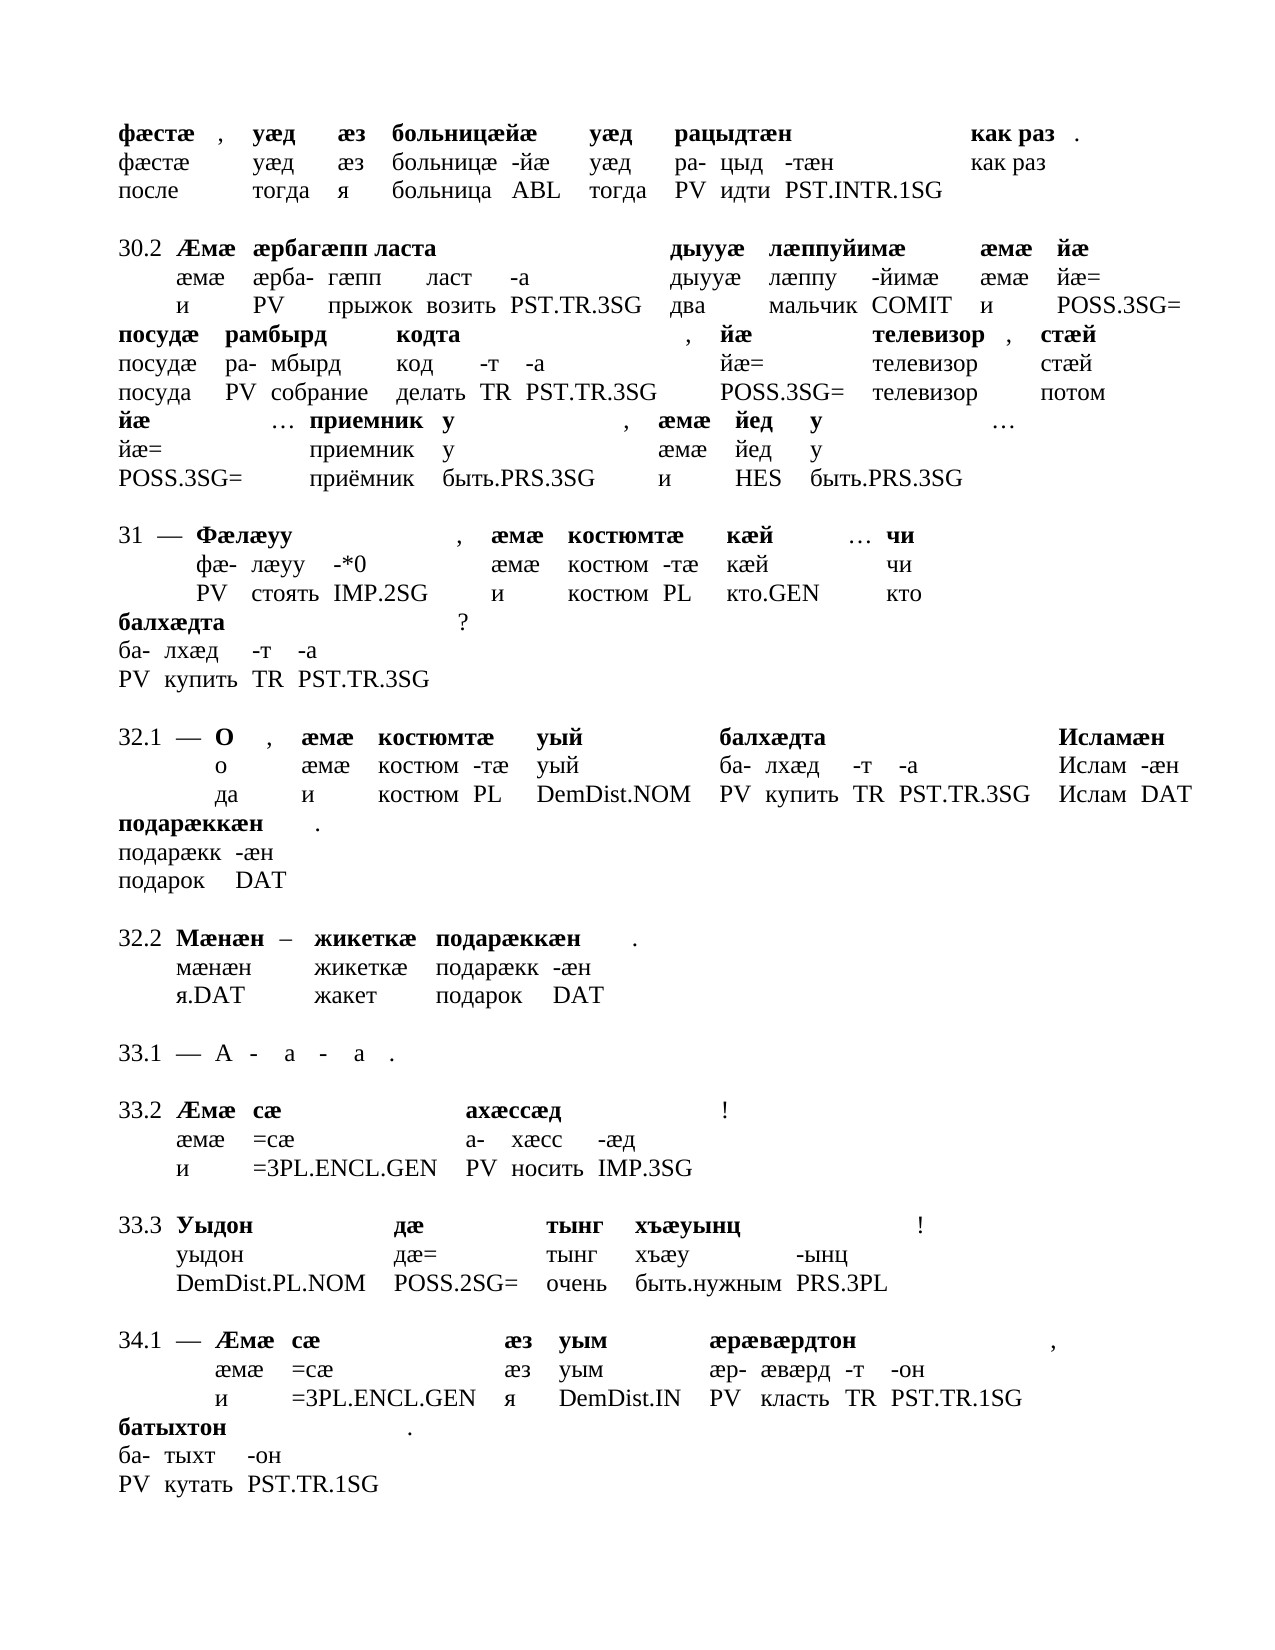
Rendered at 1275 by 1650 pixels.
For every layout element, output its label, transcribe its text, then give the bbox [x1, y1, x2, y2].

text -æд [598, 1124, 693, 1153]
text DAT [1141, 779, 1192, 808]
text æмæ [491, 549, 540, 578]
text подарок [436, 981, 539, 1009]
text йæ= [1057, 262, 1181, 291]
text очень [546, 1268, 607, 1297]
text 33.3 [118, 1211, 162, 1239]
text лхæд [765, 751, 839, 779]
text потом [1040, 377, 1106, 406]
text телевизор [872, 348, 978, 377]
text йæ= [720, 348, 844, 377]
text прыжок [328, 291, 412, 319]
text а- [465, 1124, 497, 1153]
text -йимæ [871, 262, 952, 291]
text рамбырд [225, 319, 382, 348]
text костюмтæ [568, 521, 713, 549]
text я [337, 176, 364, 204]
text TR [252, 664, 284, 693]
text фæстæ [118, 118, 204, 147]
text ба- [118, 636, 150, 664]
text тогда [252, 176, 310, 204]
text æр- [709, 1354, 747, 1383]
text ра- [225, 348, 257, 377]
text дæ= [394, 1239, 518, 1268]
text æмæ [301, 751, 350, 779]
text — [176, 1056, 201, 1067]
text стæй [1040, 348, 1106, 377]
text HES [735, 463, 782, 492]
text сæ [291, 1326, 490, 1354]
text уæд [252, 118, 324, 147]
text -ынц [796, 1239, 888, 1268]
text Мæнæн [176, 923, 266, 952]
text — [176, 740, 201, 751]
text =3PL.ENCL.GEN [253, 1153, 438, 1182]
text у [810, 434, 963, 463]
text быть.PRS.3SG [810, 463, 963, 492]
text О [214, 722, 252, 751]
text фæстæ [118, 147, 190, 176]
text , [217, 118, 238, 147]
text жикеткæ [314, 923, 422, 952]
text PL [473, 779, 509, 808]
text мæнæн [176, 952, 252, 981]
text æмæ [658, 406, 721, 434]
text 33.2 [118, 1096, 162, 1124]
text -а [525, 348, 657, 377]
text ба- [118, 1441, 150, 1469]
text -тæ [663, 549, 699, 578]
text -т [845, 1354, 877, 1383]
text PV [253, 291, 314, 319]
text приемник [309, 406, 428, 434]
text йæ [1057, 233, 1195, 262]
text æмæ [980, 262, 1029, 291]
text уæд [252, 147, 310, 176]
text -*0 [333, 549, 428, 578]
text — [157, 538, 182, 549]
text PV [719, 779, 751, 808]
text Æмæ [176, 1096, 239, 1124]
text Ислам [1058, 779, 1127, 808]
text -он [247, 1441, 379, 1469]
text и [214, 1383, 264, 1412]
text æмæ [176, 262, 225, 291]
text чи [886, 521, 936, 549]
text о [214, 751, 238, 779]
text Уыдон [176, 1211, 380, 1239]
text дыууæ [670, 233, 755, 262]
text , [1050, 1326, 1071, 1354]
text æмæ [491, 521, 554, 549]
text и [176, 291, 225, 319]
text , [266, 722, 287, 751]
text гæпп [328, 262, 412, 291]
text æз [504, 1354, 531, 1383]
text 32.1 [118, 722, 162, 751]
text хъæу [635, 1239, 782, 1268]
text и [301, 779, 350, 808]
text тынг [546, 1211, 621, 1239]
text йед [735, 406, 796, 434]
text IMP.3SG [598, 1153, 693, 1182]
text уый [536, 751, 691, 779]
text кодта [396, 319, 671, 348]
text хæсс [511, 1124, 584, 1153]
text 31 [118, 521, 143, 549]
text POSS.3SG= [1057, 291, 1181, 319]
text костюмтæ [378, 722, 523, 751]
text и [658, 463, 707, 492]
text идти [720, 176, 771, 204]
text æвæрд [760, 1354, 831, 1383]
text PST.TR.3SG [298, 664, 430, 693]
text æрба- [253, 262, 314, 291]
text ахæссæд [465, 1096, 707, 1124]
text TR [853, 779, 885, 808]
text , [456, 521, 477, 549]
text æмæ [176, 1124, 225, 1153]
text PV [118, 1469, 150, 1498]
text посудæ [118, 348, 197, 377]
text лæппуйимæ [769, 233, 966, 262]
text рацыдтæн [674, 118, 957, 147]
text ? [457, 607, 478, 636]
text æмæ [214, 1354, 264, 1383]
text балхæдта [719, 722, 1044, 751]
text цыд [720, 147, 771, 176]
text =сæ [291, 1354, 477, 1383]
text как раз [971, 118, 1060, 147]
text -æн [553, 952, 604, 981]
text быть.нужным [635, 1268, 782, 1297]
text PV [674, 176, 706, 204]
text PV [196, 578, 237, 607]
text -йæ [511, 147, 562, 176]
text æмæ [658, 434, 707, 463]
text уым [558, 1354, 681, 1383]
text - [319, 1038, 340, 1067]
text уый [536, 722, 705, 751]
text Фæлæуу [196, 521, 442, 549]
text стоять [251, 578, 319, 607]
text я [504, 1383, 531, 1412]
text и [980, 291, 1029, 319]
text лæуу [251, 549, 319, 578]
text DemDist.NOM [536, 779, 691, 808]
text POSS.2SG= [394, 1268, 518, 1297]
text приёмник [309, 463, 414, 492]
text — [176, 1343, 201, 1354]
text кæй [726, 521, 833, 549]
text тогда [589, 176, 647, 204]
text æмæ [980, 233, 1043, 262]
text после [118, 176, 190, 204]
text PV [709, 1383, 747, 1412]
text ABL [511, 176, 562, 204]
text больница [392, 176, 498, 204]
text код [396, 348, 466, 377]
text -æн [235, 837, 287, 866]
text да [214, 779, 238, 808]
text а [354, 1038, 375, 1067]
text купить [164, 664, 238, 693]
text PST.TR.3SG [510, 291, 642, 319]
text больницæйæ [392, 118, 575, 147]
text посуда [118, 377, 197, 406]
text телевизор [872, 319, 992, 348]
text кто [886, 578, 922, 607]
text посудæ [118, 319, 211, 348]
text TR [479, 377, 512, 406]
text и [491, 578, 540, 607]
text -тæ [473, 751, 509, 779]
text как раз [971, 147, 1046, 176]
text два [670, 291, 741, 319]
text костюм [378, 779, 459, 808]
text и [176, 1153, 225, 1182]
text -он [891, 1354, 1023, 1383]
text чи [886, 549, 922, 578]
text купить [765, 779, 839, 808]
text мбырд [271, 348, 368, 377]
text POSS.3SG= [118, 463, 243, 492]
text лæппу [769, 262, 858, 291]
text тынг [546, 1239, 607, 1268]
text æз [337, 118, 378, 147]
text PV [118, 664, 150, 693]
text Ислам [1058, 751, 1127, 779]
text приемник [309, 434, 414, 463]
text æз [337, 147, 364, 176]
text ! [916, 1211, 937, 1239]
text , [1006, 319, 1027, 348]
text 30.2 [118, 233, 162, 262]
text больницæ [392, 147, 498, 176]
text … [991, 406, 1016, 434]
text … [270, 406, 296, 434]
text костюм [568, 549, 649, 578]
text - [249, 1038, 270, 1067]
text -т [252, 636, 284, 664]
text 32.2 [118, 923, 162, 952]
text собрание [271, 377, 368, 406]
text 33.1 [118, 1038, 162, 1067]
text хъæуынц [635, 1211, 902, 1239]
text PL [663, 578, 699, 607]
text Æмæ [176, 233, 239, 262]
text я.DAT [176, 981, 252, 1009]
text батыхтон [118, 1412, 393, 1441]
text . [407, 1412, 428, 1441]
text . [1073, 118, 1094, 147]
text — [176, 722, 201, 739]
text -а [510, 262, 642, 291]
text мальчик [769, 291, 858, 319]
text тыхт [164, 1441, 233, 1469]
text IMP.2SG [333, 578, 428, 607]
text =сæ [253, 1124, 438, 1153]
text у [442, 434, 596, 463]
text дæ [394, 1211, 532, 1239]
text жикеткæ [314, 952, 408, 981]
text фæ- [196, 549, 237, 578]
text . [314, 808, 335, 837]
text -т [853, 751, 885, 779]
text , [623, 406, 644, 434]
text . [632, 923, 653, 952]
text DemDist.IN [558, 1383, 681, 1412]
text уæд [589, 118, 661, 147]
text носить [511, 1153, 584, 1182]
text йед [735, 434, 782, 463]
text — [157, 521, 182, 537]
text подарæккæн [118, 808, 301, 837]
text PST.TR.1SG [891, 1383, 1023, 1412]
text DAT [235, 866, 287, 894]
text кутать [164, 1469, 233, 1498]
text =3PL.ENCL.GEN [291, 1383, 477, 1412]
text кто.GEN [726, 578, 820, 607]
text подарæкк [118, 837, 221, 866]
text кæй [726, 549, 820, 578]
text -т [479, 348, 512, 377]
text ба- [719, 751, 751, 779]
text лхæд [164, 636, 238, 664]
text Æмæ [214, 1326, 278, 1354]
text æз [504, 1326, 545, 1354]
text а [284, 1038, 305, 1067]
text уæд [589, 147, 647, 176]
text йæ [118, 406, 257, 434]
text йæ [720, 319, 858, 348]
text дыууæ [670, 262, 741, 291]
text у [810, 406, 977, 434]
text -æн [1141, 751, 1192, 779]
text подарæккæн [436, 923, 618, 952]
text PST.TR.1SG [247, 1469, 379, 1498]
text сæ [253, 1096, 452, 1124]
text COMIT [871, 291, 952, 319]
text PV [465, 1153, 497, 1182]
text ! [721, 1096, 742, 1124]
text костюм [568, 578, 649, 607]
text PST.TR.3SG [898, 779, 1031, 808]
text – [279, 923, 300, 952]
text 34.1 [118, 1326, 162, 1354]
text DAT [553, 981, 604, 1009]
text ласт [426, 262, 496, 291]
text … [847, 521, 872, 549]
text TR [845, 1383, 877, 1412]
text быть.PRS.3SG [442, 463, 596, 492]
text -а [298, 636, 430, 664]
text PST.INTR.1SG [784, 176, 943, 204]
text А [214, 1038, 236, 1067]
text подарок [118, 866, 221, 894]
text — [176, 1038, 201, 1055]
text жакет [314, 981, 408, 1009]
text делать [396, 377, 466, 406]
text Исламæн [1058, 722, 1206, 751]
text йæ= [118, 434, 243, 463]
text балхæдта [118, 607, 443, 636]
text æмæ [301, 722, 364, 751]
text -тæн [784, 147, 943, 176]
text класть [760, 1383, 831, 1412]
text PV [225, 377, 257, 406]
text POSS.3SG= [720, 377, 844, 406]
text подарæкк [436, 952, 539, 981]
text — [176, 1326, 201, 1342]
text DemDist.PL.NOM [176, 1268, 366, 1297]
text æрæвæрдтон [709, 1326, 1036, 1354]
text PST.TR.3SG [525, 377, 657, 406]
text ра- [674, 147, 706, 176]
text костюм [378, 751, 459, 779]
text -а [898, 751, 1031, 779]
text PRS.3PL [796, 1268, 888, 1297]
text стæй [1040, 319, 1119, 348]
text æрбагæпп ласта [253, 233, 656, 262]
text уыдон [176, 1239, 366, 1268]
text , [685, 319, 706, 348]
text возить [426, 291, 496, 319]
text . [388, 1038, 409, 1067]
text уым [558, 1326, 695, 1354]
text у [442, 406, 609, 434]
text телевизор [872, 377, 978, 406]
